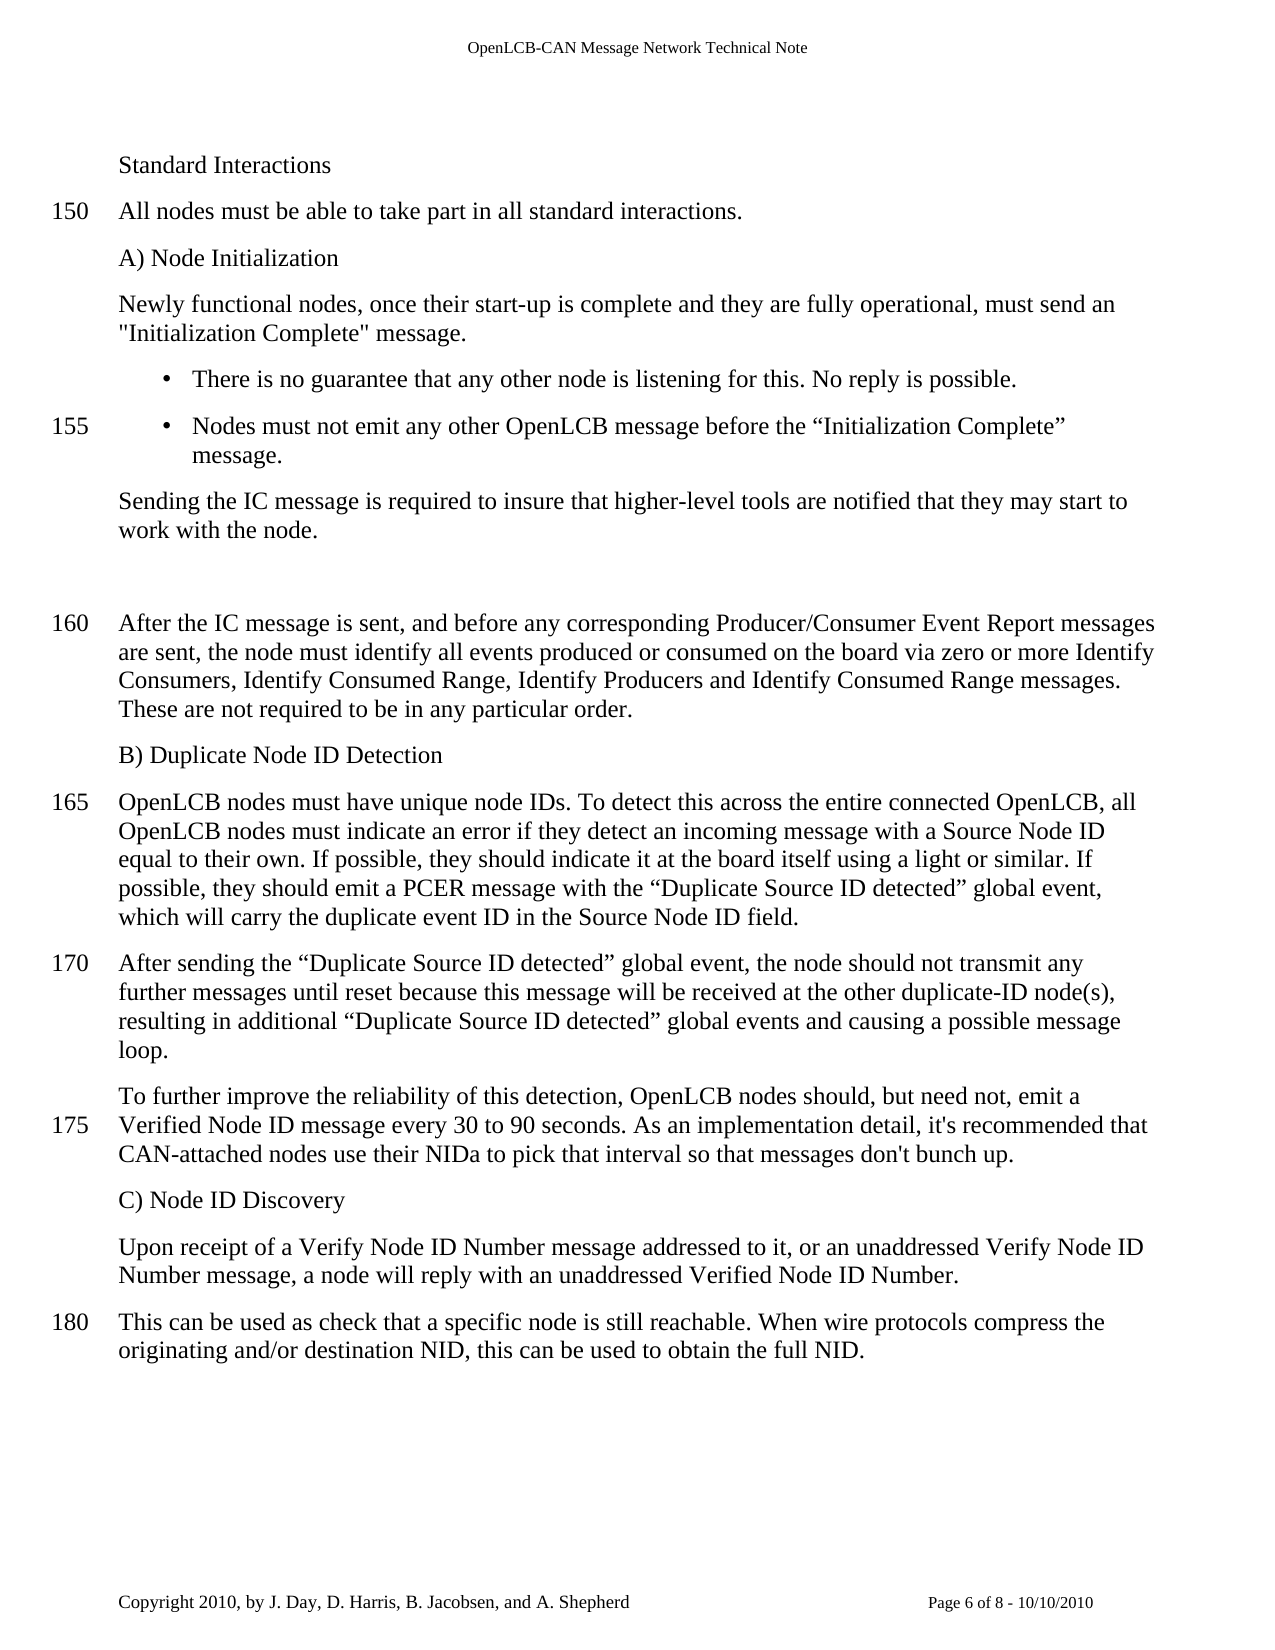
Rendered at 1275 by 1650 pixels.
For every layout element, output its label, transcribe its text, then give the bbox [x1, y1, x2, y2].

text After the IC message is sent, and before any corresponding Producer/Consumer Event Report messages are sent, the node must identify all events produced or consumed on the board via zero or more Identify Consumers, Identify Consumed Range, Identify Producers and Identify Consumed Range messages. These are not required to be in any particular order. [118, 608, 1157, 723]
text A) Node Initialization [118, 243, 1157, 272]
text All nodes must be able to take part in all standard interactions. [118, 196, 1157, 225]
text Upon receipt of a Verify Node ID Number message addressed to it, or an unaddressed Verify Node ID Number message, a node will reply with an unaddressed Verified Node ID Number. [118, 1232, 1157, 1289]
text B) Duplicate Node ID Detection [118, 741, 1157, 769]
text Sending the IC message is required to insure that higher-level tools are notified that they may start to work with the node. [118, 486, 1157, 544]
text OpenLCB nodes must have unique node IDs. To detect this across the entire connected OpenLCB, all OpenLCB nodes must indicate an error if they detect an incoming message with a Source Node ID equal to their own. If possible, they should indicate it at the board itself using a light or similar. If possible, they should emit a PCER message with the “Duplicate Source ID detected” global event, which will carry the duplicate event ID in the Source Node ID field. [118, 787, 1157, 931]
text C) Node ID Discovery [118, 1185, 1157, 1214]
text After sending the “Duplicate Source ID detected” global event, the node should not transmit any further messages until reset because this message will be received at the other duplicate-ID node(s), resulting in additional “Duplicate Source ID detected” global events and causing a possible message loop. [118, 948, 1157, 1063]
text To further improve the reliability of this detection, OpenLCB nodes should, but need not, emit a Verified Node ID message every 30 to 90 seconds. As an implementation detail, it's recommended that CAN-attached nodes use their NIDa to pick that interval so that messages don't bunch up. [118, 1081, 1157, 1167]
list Nodes must not emit any other OpenLCB message before the “Initialization Complete” message. [162, 411, 1157, 468]
text This can be used as check that a specific node is still reachable. When wire protocols compress the originating and/or destination NID, this can be used to obtain the full NID. [118, 1307, 1157, 1364]
text Newly functional nodes, once their start-up is complete and they are fully operational, must send an "Initialization Complete" message. [118, 289, 1157, 347]
list There is no guarantee that any other node is listening for this. No reply is possible. [162, 364, 1157, 393]
text Standard Interactions [118, 150, 1157, 179]
